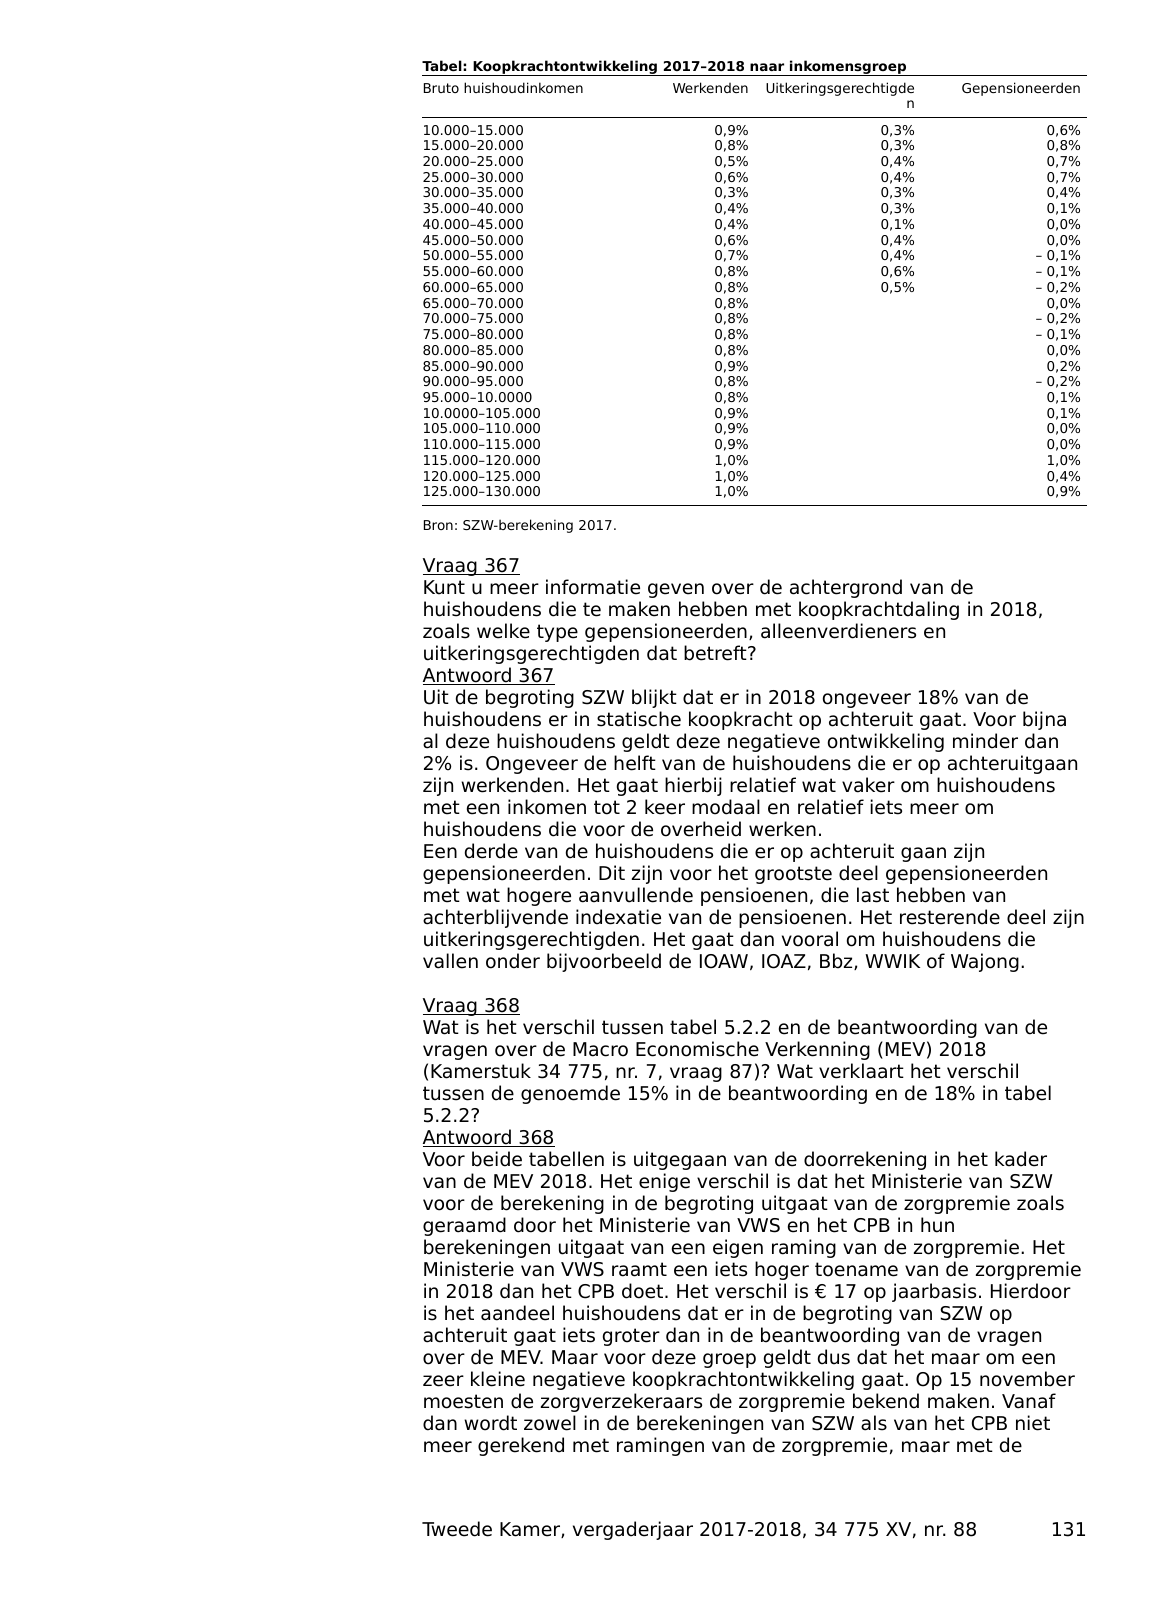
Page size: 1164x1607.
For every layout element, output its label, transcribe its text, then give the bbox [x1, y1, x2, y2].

table_cell 115.000–120.000 [422, 453, 588, 468]
table_cell 0,3% [754, 201, 921, 217]
table_cell – 0,2% [921, 374, 1087, 390]
table_cell 0,5% [588, 154, 754, 169]
table_cell 0,4% [921, 185, 1087, 201]
table_cell 95.000–10.0000 [422, 390, 588, 406]
table_cell 75.000–80.000 [422, 327, 588, 343]
table_cell 0,7% [921, 170, 1087, 185]
table_cell 105.000–110.000 [422, 421, 588, 437]
table_cell Werkenden [588, 76, 754, 117]
table_cell 0,8% [588, 374, 754, 390]
table_cell 0,1% [754, 217, 921, 232]
table_cell 0,8% [921, 138, 1087, 154]
table_cell 0,0% [921, 217, 1087, 232]
table_cell 35.000–40.000 [422, 201, 588, 217]
table_cell 0,8% [588, 343, 754, 358]
table_cell 0,0% [921, 437, 1087, 453]
table_cell 0,4% [588, 201, 754, 217]
table_cell [754, 469, 921, 484]
table_cell 10.000–15.000 [422, 118, 588, 138]
table_cell 0,8% [588, 138, 754, 154]
text Wat is het verschil tussen tabel 5.2.2 en de beantwoording van de vragen over de Macro Economische Verkenning (MEV) 2018 (Kamerstuk 34 775, nr. 7, vraag 87)? Wat verklaart het verschil tussen de genoemde 15% in de beantwoording en de 18% in tabel 5.2.2? [422, 1017, 1087, 1127]
table_cell 0,6% [588, 233, 754, 248]
table_cell 55.000–60.000 [422, 264, 588, 280]
table_cell 0,2% [921, 358, 1087, 374]
table_cell 0,9% [588, 358, 754, 374]
table_cell 1,0% [588, 484, 754, 504]
text Antwoord 367 [422, 665, 1087, 687]
table_cell 1,0% [588, 469, 754, 484]
table_cell Bron: SZW-berekening 2017. [422, 506, 1087, 533]
table_cell – 0,2% [921, 280, 1087, 295]
table_cell 65.000–70.000 [422, 295, 588, 311]
table_cell 0,6% [754, 264, 921, 280]
table_cell [754, 421, 921, 437]
table_cell 0,4% [921, 469, 1087, 484]
table_cell 0,3% [754, 138, 921, 154]
table_cell Gepensioneerden [921, 76, 1087, 117]
table_cell 0,0% [921, 233, 1087, 248]
table_cell 0,3% [754, 185, 921, 201]
table_cell – 0,1% [921, 264, 1087, 280]
table_cell 10.0000–105.000 [422, 406, 588, 421]
table_cell Uitkeringsgerechtigden [754, 76, 921, 117]
table_cell 0,9% [588, 437, 754, 453]
table_cell 0,9% [588, 421, 754, 437]
table_cell 0,4% [754, 248, 921, 264]
table_cell 0,5% [754, 280, 921, 295]
table_cell Bruto huishoudinkomen [422, 76, 588, 117]
table_cell [754, 374, 921, 390]
table_cell [754, 453, 921, 468]
table_cell 60.000–65.000 [422, 280, 588, 295]
table_cell 0,1% [921, 406, 1087, 421]
table_cell 0,8% [588, 280, 754, 295]
table_cell [754, 343, 921, 358]
table_cell 0,4% [754, 170, 921, 185]
table_cell 0,3% [588, 185, 754, 201]
table_cell [754, 311, 921, 327]
text Vraag 368 [422, 995, 1087, 1017]
table_cell 0,0% [921, 295, 1087, 311]
text Voor beide tabellen is uitgegaan van de doorrekening in het kader van de MEV 2018. Het enige verschil is dat het Ministerie van SZW voor de berekening in de begroting uitgaat van de zorgpremie zoals geraamd door het Ministerie van VWS en het CPB in hun berekeningen uitgaat van een eigen raming van de zorgpremie. Het Ministerie van VWS raamt een iets hoger toename van de zorgpremie in 2018 dan het CPB doet. Het verschil is € 17 op jaarbasis. Hierdoor is het aandeel huishoudens dat er in de begroting van SZW op achteruit gaat iets groter dan in de beantwoording van de vragen over de MEV. Maar voor deze groep geldt dus dat het maar om een zeer kleine negatieve koopkrachtontwikkeling gaat. Op 15 november moesten de zorgverzekeraars de zorgpremie bekend maken. Vanaf dan wordt zowel in de berekeningen van SZW als van het CPB niet meer gerekend met ramingen van de zorgpremie, maar met de [422, 1149, 1087, 1457]
table_cell 90.000–95.000 [422, 374, 588, 390]
table_cell 70.000–75.000 [422, 311, 588, 327]
table_cell [754, 437, 921, 453]
table_cell 0,8% [588, 311, 754, 327]
table_cell 0,8% [588, 327, 754, 343]
table_cell 0,9% [588, 118, 754, 138]
table_cell 0,0% [921, 421, 1087, 437]
table_cell – 0,1% [921, 327, 1087, 343]
table_cell 125.000–130.000 [422, 484, 588, 504]
table_cell 25.000–30.000 [422, 170, 588, 185]
table_cell 1,0% [921, 453, 1087, 468]
table_header Tabel: Koopkrachtontwikkeling 2017–2018 naar inkomensgroep [422, 59, 1087, 75]
table_cell [754, 295, 921, 311]
table_cell 20.000–25.000 [422, 154, 588, 169]
table_cell [754, 390, 921, 406]
table_cell [754, 406, 921, 421]
table_cell – 0,2% [921, 311, 1087, 327]
table_cell – 0,1% [921, 248, 1087, 264]
table_cell 0,6% [588, 170, 754, 185]
table_cell 0,1% [921, 390, 1087, 406]
table_cell [754, 327, 921, 343]
table_cell 0,1% [921, 201, 1087, 217]
table_cell 0,8% [588, 390, 754, 406]
text Antwoord 368 [422, 1127, 1087, 1149]
text Vraag 367 [422, 555, 1087, 577]
table_cell [754, 484, 921, 504]
table_cell 80.000–85.000 [422, 343, 588, 358]
table_cell 0,4% [588, 217, 754, 232]
table_cell 40.000–45.000 [422, 217, 588, 232]
table_cell 45.000–50.000 [422, 233, 588, 248]
table_cell 0,3% [754, 118, 921, 138]
table_cell 0,7% [921, 154, 1087, 169]
table_cell 0,8% [588, 264, 754, 280]
table_cell 0,6% [921, 118, 1087, 138]
table_cell 0,8% [588, 295, 754, 311]
table_cell 15.000–20.000 [422, 138, 588, 154]
table_cell 50.000–55.000 [422, 248, 588, 264]
table_cell 0,7% [588, 248, 754, 264]
table_cell 0,4% [754, 233, 921, 248]
table_cell 1,0% [588, 453, 754, 468]
table_cell 0,9% [588, 406, 754, 421]
table_cell [754, 358, 921, 374]
text Kunt u meer informatie geven over de achtergrond van de huishoudens die te maken hebben met koopkrachtdaling in 2018, zoals welke type gepensioneerden, alleenverdieners en uitkeringsgerechtigden dat betreft? [422, 577, 1087, 665]
table_cell 0,9% [921, 484, 1087, 504]
table_cell 0,0% [921, 343, 1087, 358]
text Een derde van de huishoudens die er op achteruit gaan zijn gepensioneerden. Dit zijn voor het grootste deel gepensioneerden met wat hogere aanvullende pensioenen, die last hebben van achterblijvende indexatie van de pensioenen. Het resterende deel zijn uitkeringsgerechtigden. Het gaat dan vooral om huishoudens die vallen onder bijvoorbeeld de IOAW, IOAZ, Bbz, WWIK of Wajong. [422, 841, 1087, 973]
text Uit de begroting SZW blijkt dat er in 2018 ongeveer 18% van de huishoudens er in statische koopkracht op achteruit gaat. Voor bijna al deze huishoudens geldt deze negatieve ontwikkeling minder dan 2% is. Ongeveer de helft van de huishoudens die er op achteruitgaan zijn werkenden. Het gaat hierbij relatief wat vaker om huishoudens met een inkomen tot 2 keer modaal en relatief iets meer om huishoudens die voor de overheid werken. [422, 687, 1087, 841]
table_cell 30.000–35.000 [422, 185, 588, 201]
table_cell 110.000–115.000 [422, 437, 588, 453]
table_cell 0,4% [754, 154, 921, 169]
table_cell 85.000–90.000 [422, 358, 588, 374]
table_cell 120.000–125.000 [422, 469, 588, 484]
